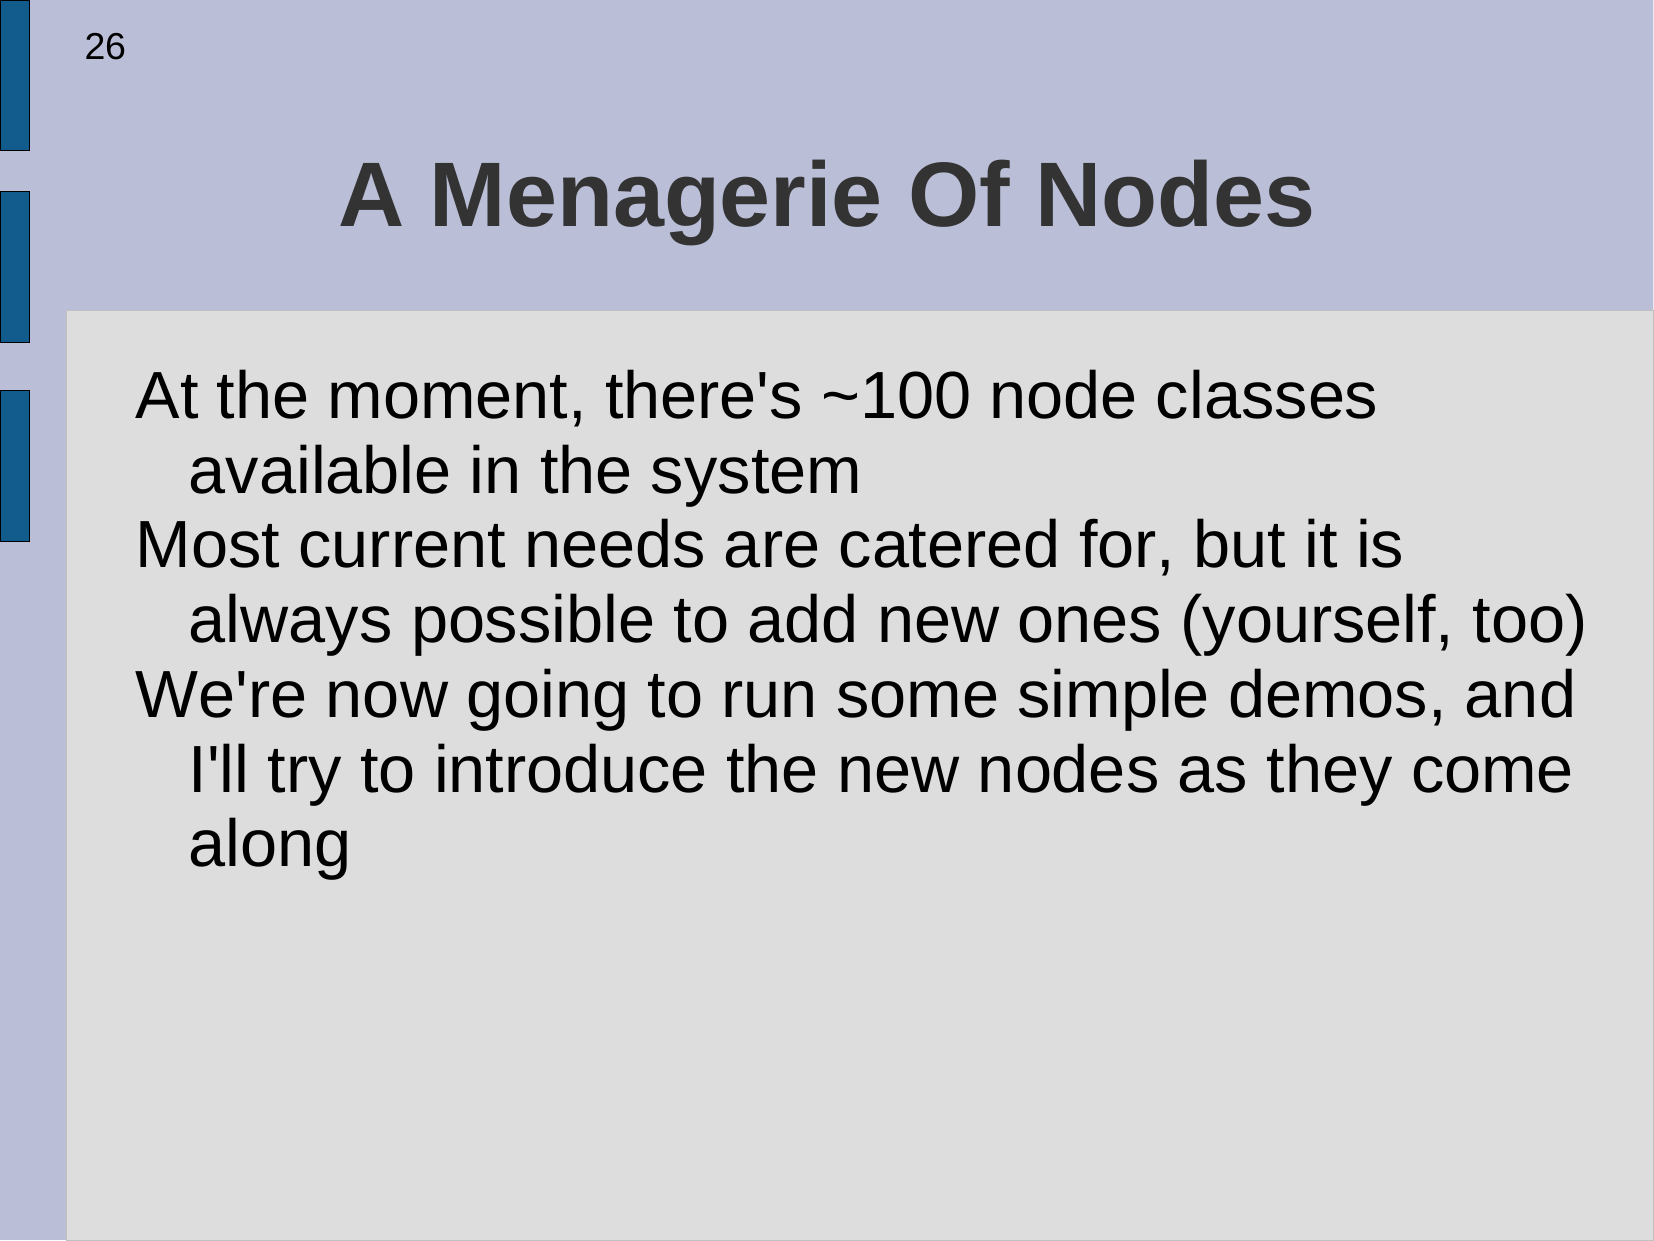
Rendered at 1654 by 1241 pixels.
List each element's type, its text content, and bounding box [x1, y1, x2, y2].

text_box 5 [108, 18, 232, 92]
title A Menagerie Of Nodes [121, 91, 1534, 299]
list At the moment, there's ~100 node classes available in the system Most current needs are catered for, but it is always possible to add new ones (yourself, too) We're now going to run some simple demos, and I'll try to introduce the new nodes as they come along [117, 357, 1600, 981]
